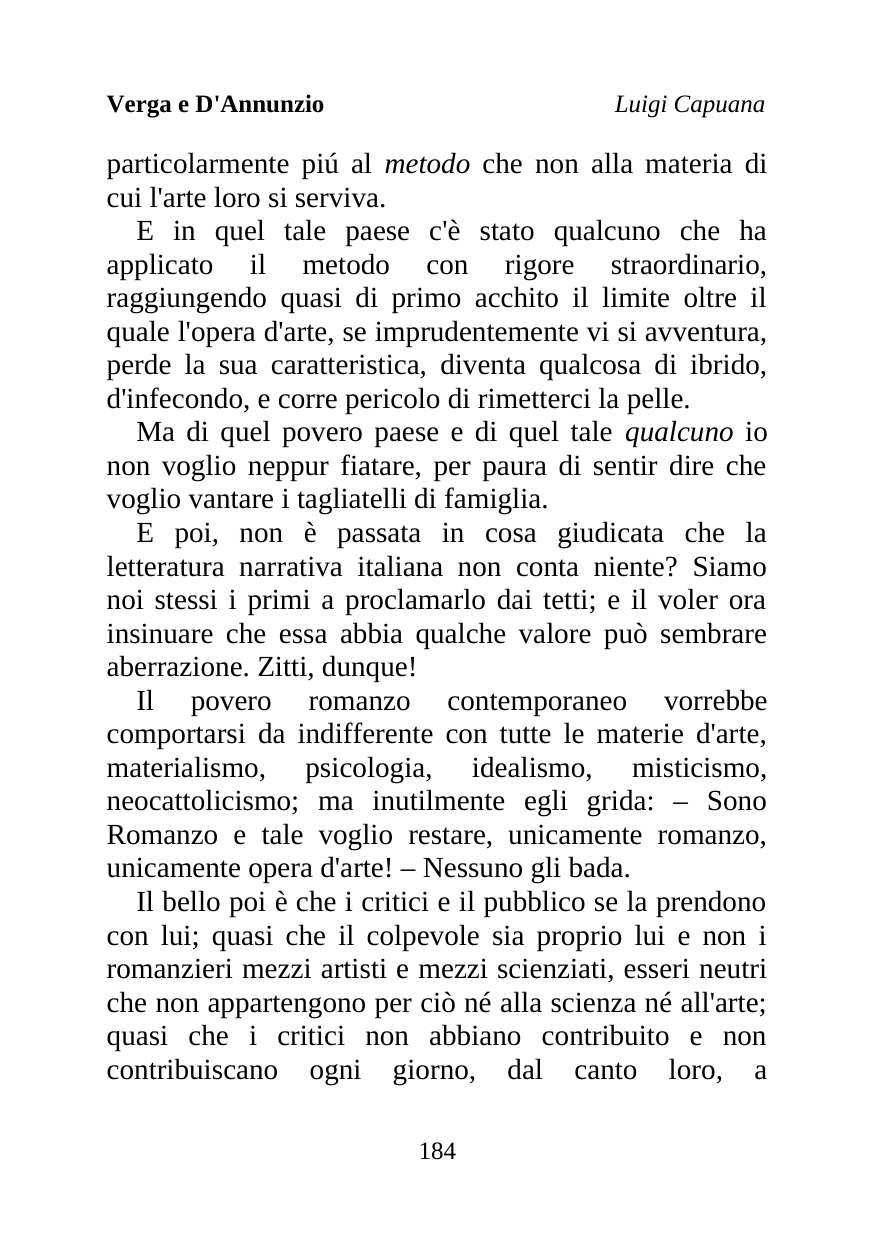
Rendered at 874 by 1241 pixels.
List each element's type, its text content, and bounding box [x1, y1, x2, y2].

text Il povero romanzo contemporaneo vorrebbe comportarsi da indifferente con tutte le materie d'arte, materialismo, psicologia, idealismo, misticismo, neocattolicismo; ma inutilmente egli grida: – Sono Romanzo e tale voglio restare, unicamente romanzo, unicamente opera d'arte! – Nessuno gli bada. [106, 683, 768, 884]
text Il bello poi è che i critici e il pubblico se la prendono con lui; quasi che il colpevole sia proprio lui e non i romanzieri mezzi artisti e mezzi scienziati, esseri neutri che non appartengono per ciò né alla scienza né all'arte; quasi che i critici non abbiano contribuito e non contribuiscano ogni giorno, dal canto loro, a [106, 884, 768, 1085]
text E in quel tale paese c'è stato qualcuno che ha applicato il metodo con rigore straordinario, raggiungendo quasi di primo acchito il limite oltre il quale l'opera d'arte, se imprudentemente vi si avventura, perde la sua caratteristica, diventa qualcosa di ibrido, d'infecondo, e corre pericolo di rimetterci la pelle. [106, 213, 768, 414]
text E poi, non è passata in cosa giudicata che la letteratura narrativa italiana non conta niente? Siamo noi stessi i primi a proclamarlo dai tetti; e il voler ora insinuare che essa abbia qualche valore può sembrare aberrazione. Zitti, dunque! [106, 515, 768, 683]
text particolarmente piú al metodo che non alla materia di cui l'arte loro si serviva. [106, 146, 768, 213]
text Ma di quel povero paese e di quel tale qualcuno io non voglio neppur fiatare, per paura di sentir dire che voglio vantare i tagliatelli di famiglia. [106, 414, 768, 515]
